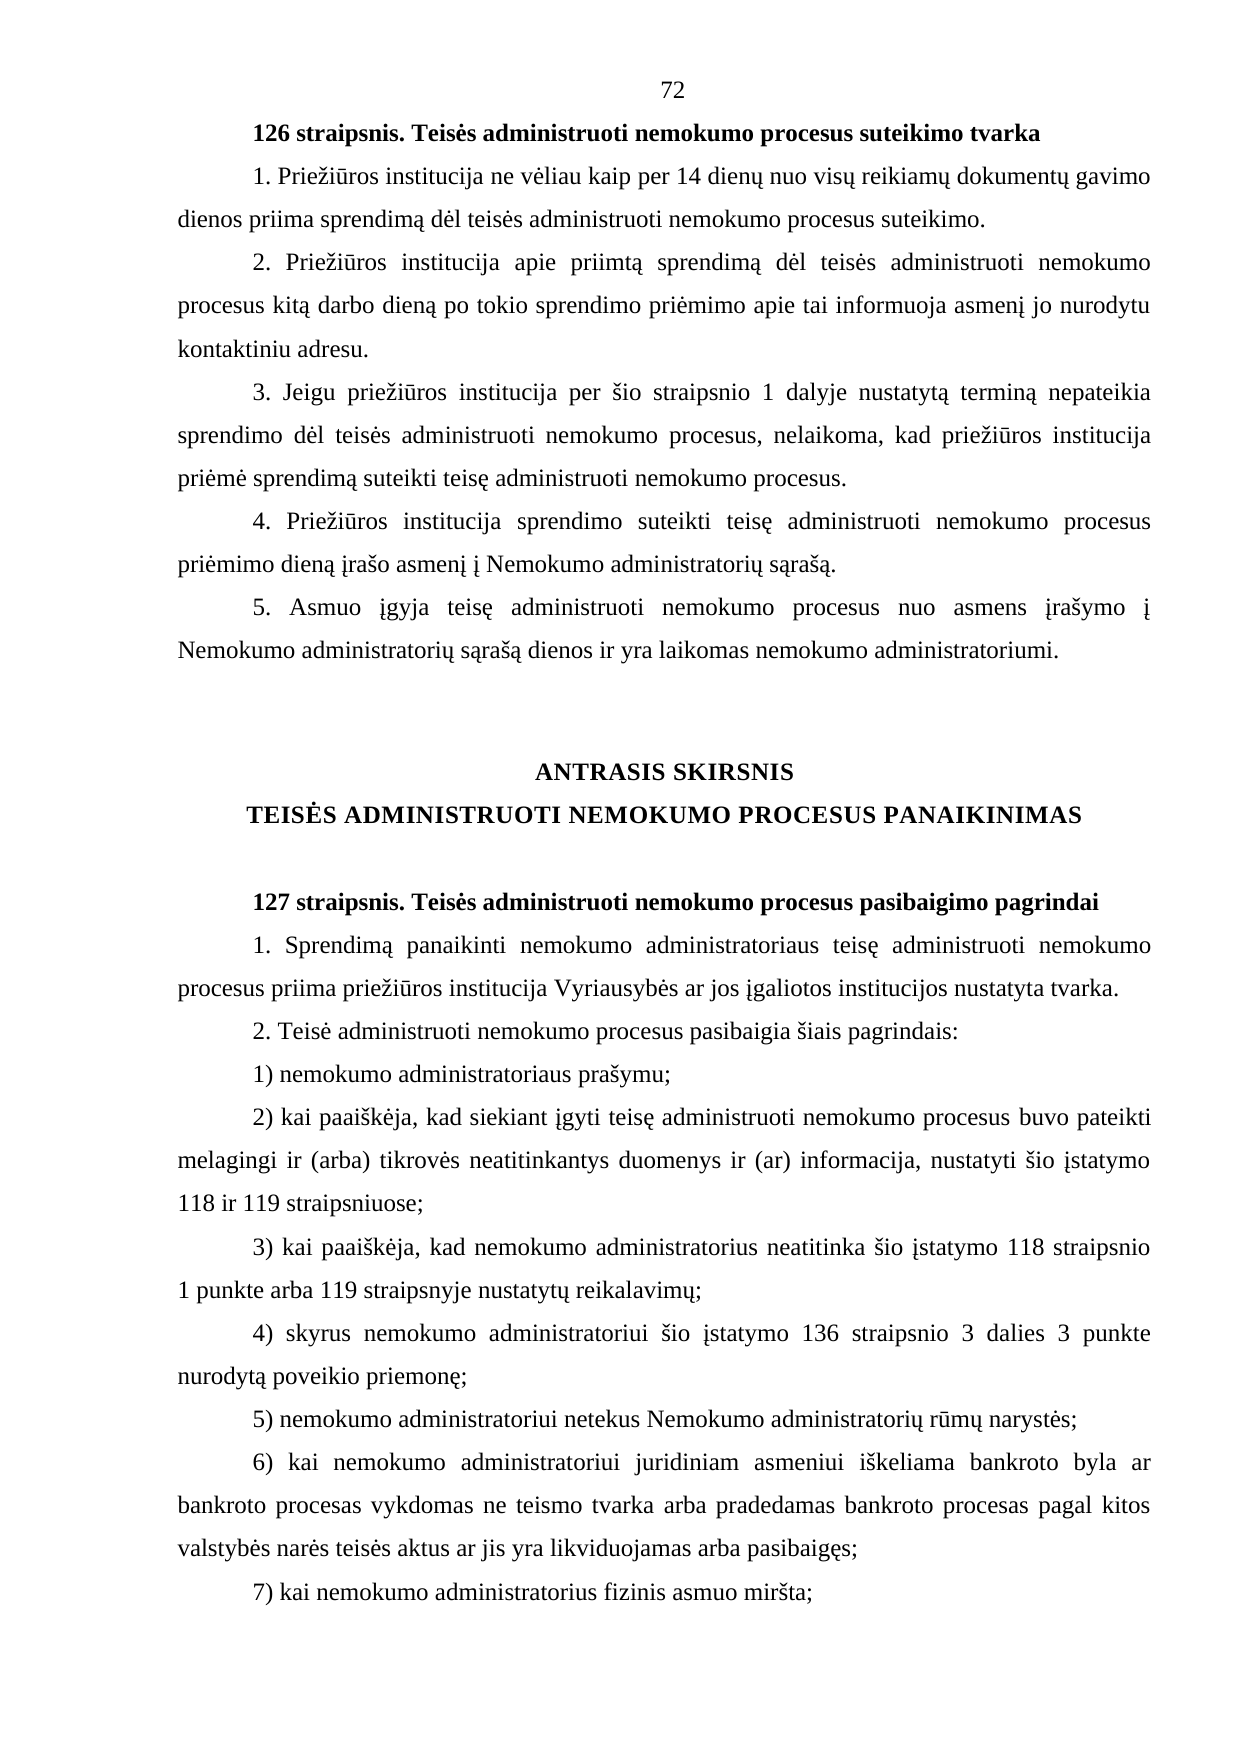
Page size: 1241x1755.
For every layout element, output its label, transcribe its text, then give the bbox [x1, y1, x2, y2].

text 127 straipsnis. Teisės administruoti nemokumo procesus pasibaigimo pagrindai [177, 887, 1152, 915]
text TEISĖS ADMINISTRUOTI NEMOKUMO PROCESUS PANAIKINIMAS [177, 800, 1152, 829]
text 7) kai nemokumo administratorius fizinis asmuo miršta; [177, 1577, 1152, 1605]
text 4) skyrus nemokumo administratoriui šio įstatymo 136 straipsnio 3 dalies 3 punkte nurodytą poveikio priemonę; [177, 1318, 1152, 1390]
text 3. Jeigu priežiūros institucija per šio straipsnio 1 dalyje nustatytą terminą nepateikia sprendimo dėl teisės administruoti nemokumo procesus, nelaikoma, kad priežiūros institucija priėmė sprendimą suteikti teisę administruoti nemokumo procesus. [177, 377, 1152, 492]
text 5. Asmuo įgyja teisę administruoti nemokumo procesus nuo asmens įrašymo į Nemokumo administratorių sąrašą dienos ir yra laikomas nemokumo administratoriumi. [177, 592, 1152, 664]
text ANTRASIS SKIRSNIS [177, 757, 1152, 786]
text 2) kai paaiškėja, kad siekiant įgyti teisę administruoti nemokumo procesus buvo pateikti melagingi ir (arba) tikrovės neatitinkantys duomenys ir (ar) informacija, nustatyti šio įstatymo 118 ir 119 straipsniuose; [177, 1102, 1152, 1217]
text 2. Teisė administruoti nemokumo procesus pasibaigia šiais pagrindais: [177, 1016, 1152, 1045]
text 5) nemokumo administratoriui netekus Nemokumo administratorių rūmų narystės; [177, 1404, 1152, 1433]
text 1. Priežiūros institucija ne vėliau kaip per 14 dienų nuo visų reikiamų dokumentų gavimo dienos priima sprendimą dėl teisės administruoti nemokumo procesus suteikimo. [177, 161, 1152, 233]
text 2. Priežiūros institucija apie priimtą sprendimą dėl teisės administruoti nemokumo procesus kitą darbo dieną po tokio sprendimo priėmimo apie tai informuoja asmenį jo nurodytu kontaktiniu adresu. [177, 247, 1152, 362]
text 4. Priežiūros institucija sprendimo suteikti teisę administruoti nemokumo procesus priėmimo dieną įrašo asmenį į Nemokumo administratorių sąrašą. [177, 506, 1152, 578]
text 126 straipsnis. Teisės administruoti nemokumo procesus suteikimo tvarka [177, 118, 1152, 147]
text 3) kai paaiškėja, kad nemokumo administratorius neatitinka šio įstatymo 118 straipsnio 1 punkte arba 119 straipsnyje nustatytų reikalavimų; [177, 1232, 1152, 1303]
text 1. Sprendimą panaikinti nemokumo administratoriaus teisę administruoti nemokumo procesus priima priežiūros institucija Vyriausybės ar jos įgaliotos institucijos nustatyta tvarka. [177, 930, 1152, 1002]
text 1) nemokumo administratoriaus prašymu; [177, 1059, 1152, 1088]
text 6) kai nemokumo administratoriui juridiniam asmeniui iškeliama bankroto byla ar bankroto procesas vykdomas ne teismo tvarka arba pradedamas bankroto procesas pagal kitos valstybės narės teisės aktus ar jis yra likviduojamas arba pasibaigęs; [177, 1447, 1152, 1562]
